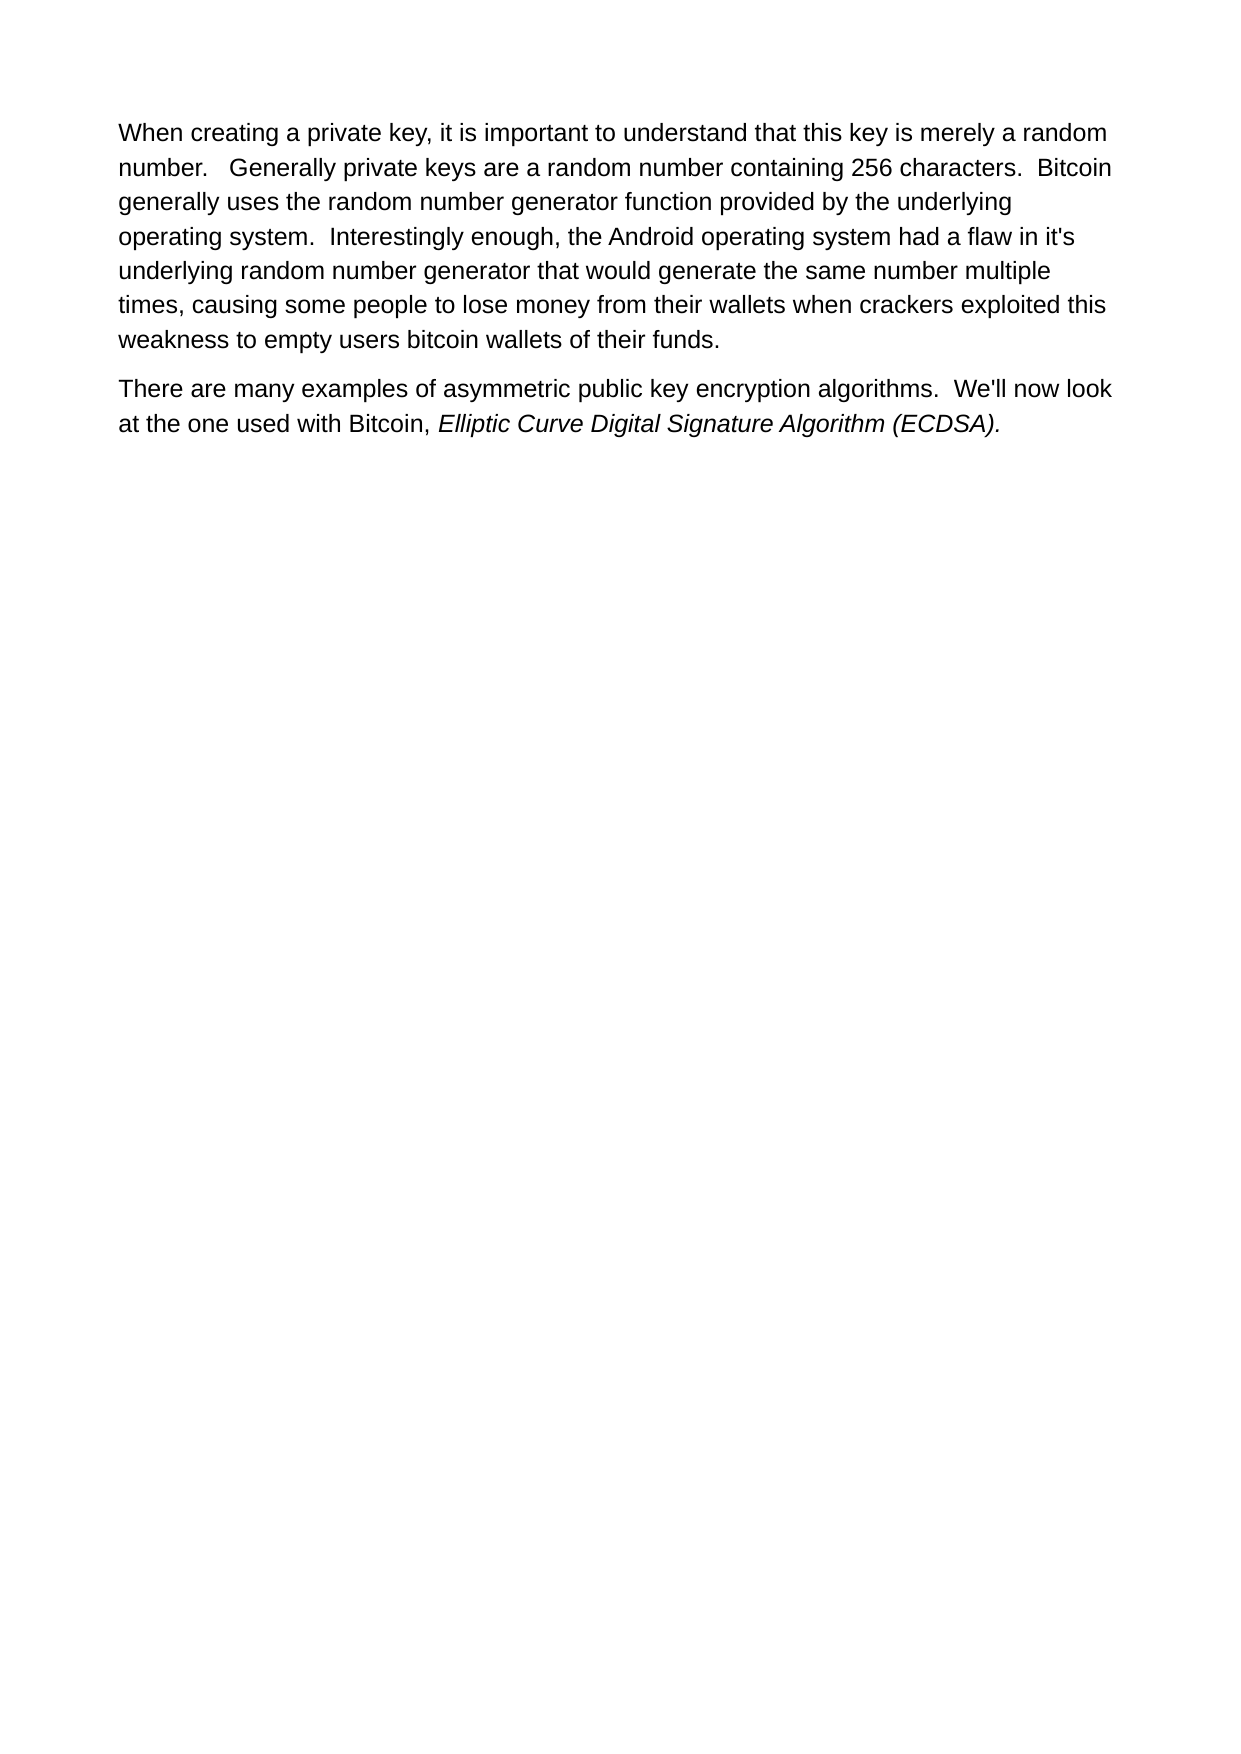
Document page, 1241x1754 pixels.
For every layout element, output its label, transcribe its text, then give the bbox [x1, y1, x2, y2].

text There are many examples of asymmetric public key encryption algorithms. We'll now look at the one used with Bitcoin, Elliptic Curve Digital Signature Algorithm (ECDSA). [118, 374, 1122, 437]
text When creating a private key, it is important to understand that this key is merely a random number. Generally private keys are a random number containing 256 characters. Bitcoin generally uses the random number generator function provided by the underlying operating system. Interestingly enough, the Android operating system had a flaw in it's underlying random number generator that would generate the same number multiple times, causing some people to lose money from their wallets when crackers exploited this weakness to empty users bitcoin wallets of their funds. [118, 118, 1122, 354]
